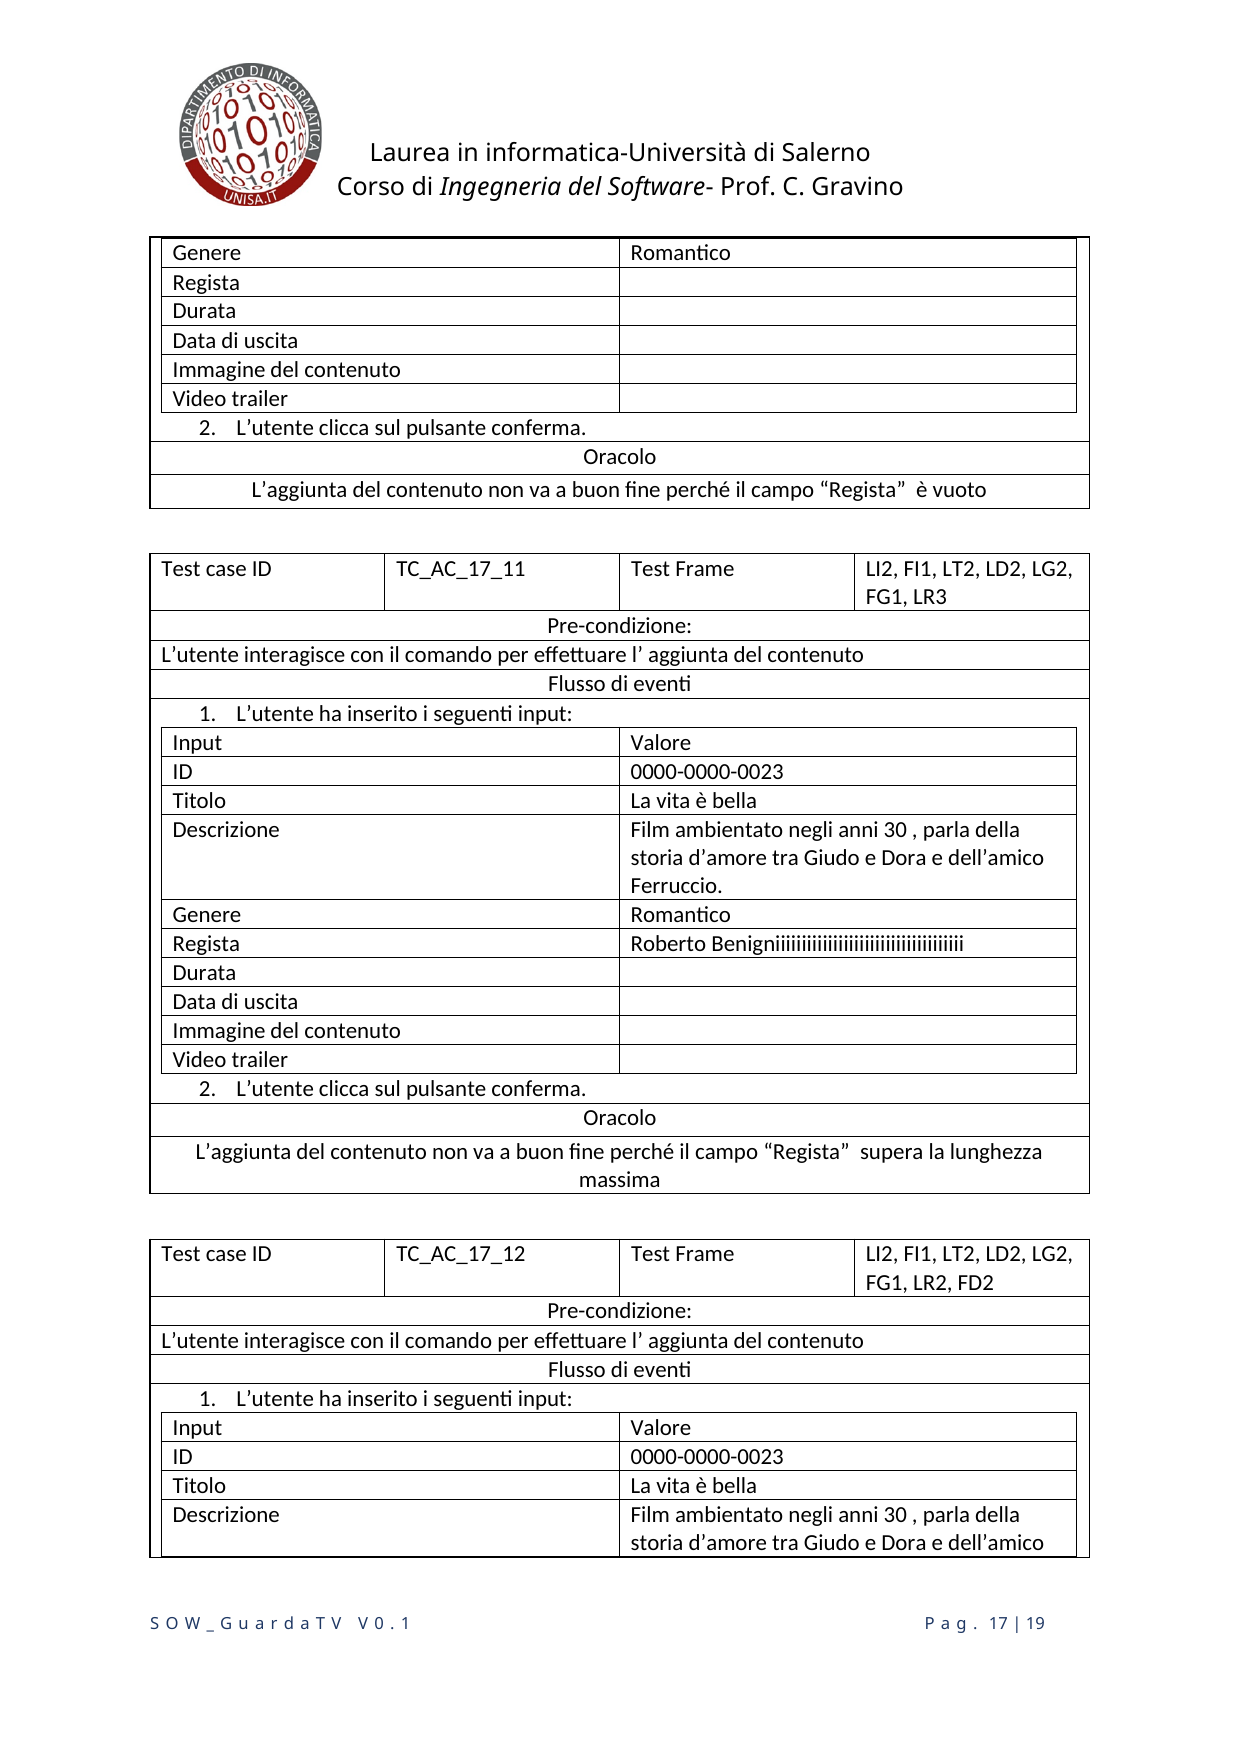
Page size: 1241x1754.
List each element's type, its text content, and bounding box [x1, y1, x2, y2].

table_cell La vita è bella [620, 1471, 1076, 1499]
table_cell Genere [162, 900, 619, 928]
table_cell L’utente ha inserito i seguenti input: L’utente clicca sul pulsante conferma. [151, 699, 1089, 1102]
table_cell L’utente ha inserito i seguenti input: L’utente clicca sul pulsante conferma. [151, 1384, 1089, 1557]
table_cell Film ambientato negli anni 30 , parla della storia d’amore tra Giudo e Dora e dell’amico Ferruccio. [620, 815, 1076, 899]
table_cell [620, 384, 1076, 412]
table_cell [620, 355, 1076, 383]
table_cell 0000-0000-0023 [620, 757, 1076, 785]
table_cell Durata [162, 297, 619, 325]
table_header TC_AC_17_11 [385, 554, 619, 610]
table_header Valore [620, 1413, 1076, 1441]
table_cell Video trailer [162, 384, 619, 412]
table_header LI2, FI1, LT2, LD2, LG2, FG1, LR3 [855, 554, 1089, 610]
table_cell [620, 268, 1076, 296]
table_cell Data di uscita [162, 326, 619, 354]
table_cell ID [162, 1442, 619, 1470]
table_cell Regista [162, 929, 619, 957]
table_cell La vita è bella [620, 786, 1076, 814]
table_cell L’utente ha inserito i seguenti input: L’utente clicca sul pulsante conferma. [151, 238, 1089, 441]
table_header Test Frame [620, 554, 854, 610]
table_cell [620, 1016, 1076, 1044]
table_cell Genere [162, 239, 619, 267]
table_cell L’aggiunta del contenuto non va a buon fine perché il campo “Regista” è vuoto [151, 475, 1089, 508]
table_cell [620, 297, 1076, 325]
table_cell Titolo [162, 1471, 619, 1499]
table_cell Flusso di eventi [151, 1355, 1089, 1383]
table_cell Roberto Benigniiiiiiiiiiiiiiiiiiiiiiiiiiiiiiiiiiii [620, 929, 1076, 957]
table_cell Pre-condizione: [151, 1297, 1089, 1325]
table_cell Video trailer [162, 1045, 619, 1073]
table_cell Romantico [620, 900, 1076, 928]
table_cell Immagine del contenuto [162, 1016, 619, 1044]
table_cell Descrizione [162, 815, 619, 899]
table_header Input [162, 728, 619, 756]
table_cell Pre-condizione: [151, 611, 1089, 639]
table_cell Oracolo [151, 1104, 1089, 1136]
table_header Test case ID [151, 1240, 384, 1296]
table_cell Immagine del contenuto [162, 355, 619, 383]
table_header Test Frame [620, 1240, 854, 1296]
table_cell Regista [162, 268, 619, 296]
table_cell Oracolo [151, 442, 1089, 474]
table_cell [620, 1045, 1076, 1073]
table_cell [620, 326, 1076, 354]
table_cell L’utente interagisce con il comando per effettuare l’ aggiunta del contenuto [151, 1326, 1089, 1354]
table_cell L’utente interagisce con il comando per effettuare l’ aggiunta del contenuto [151, 641, 1089, 668]
table_cell Data di uscita [162, 987, 619, 1015]
table_cell Titolo [162, 786, 619, 814]
table_cell [620, 987, 1076, 1015]
table_header Test case ID [151, 554, 384, 610]
table_cell L’aggiunta del contenuto non va a buon fine perché il campo “Regista” supera la lunghezza massima [151, 1137, 1089, 1193]
table_cell 0000-0000-0023 [620, 1442, 1076, 1470]
table_header LI2, FI1, LT2, LD2, LG2, FG1, LR2, FD2 [855, 1240, 1089, 1296]
table_cell Film ambientato negli anni 30 , parla della storia d’amore tra Giudo e Dora e dell’amico [620, 1500, 1076, 1556]
table_cell [620, 958, 1076, 986]
table_header TC_AC_17_12 [385, 1240, 619, 1296]
table_cell ID [162, 757, 619, 785]
table_header Valore [620, 728, 1076, 756]
table_cell Durata [162, 958, 619, 986]
table_cell Descrizione [162, 1500, 619, 1556]
table_cell Flusso di eventi [151, 670, 1089, 698]
table_cell Romantico [620, 239, 1076, 267]
table_header Input [162, 1413, 619, 1441]
